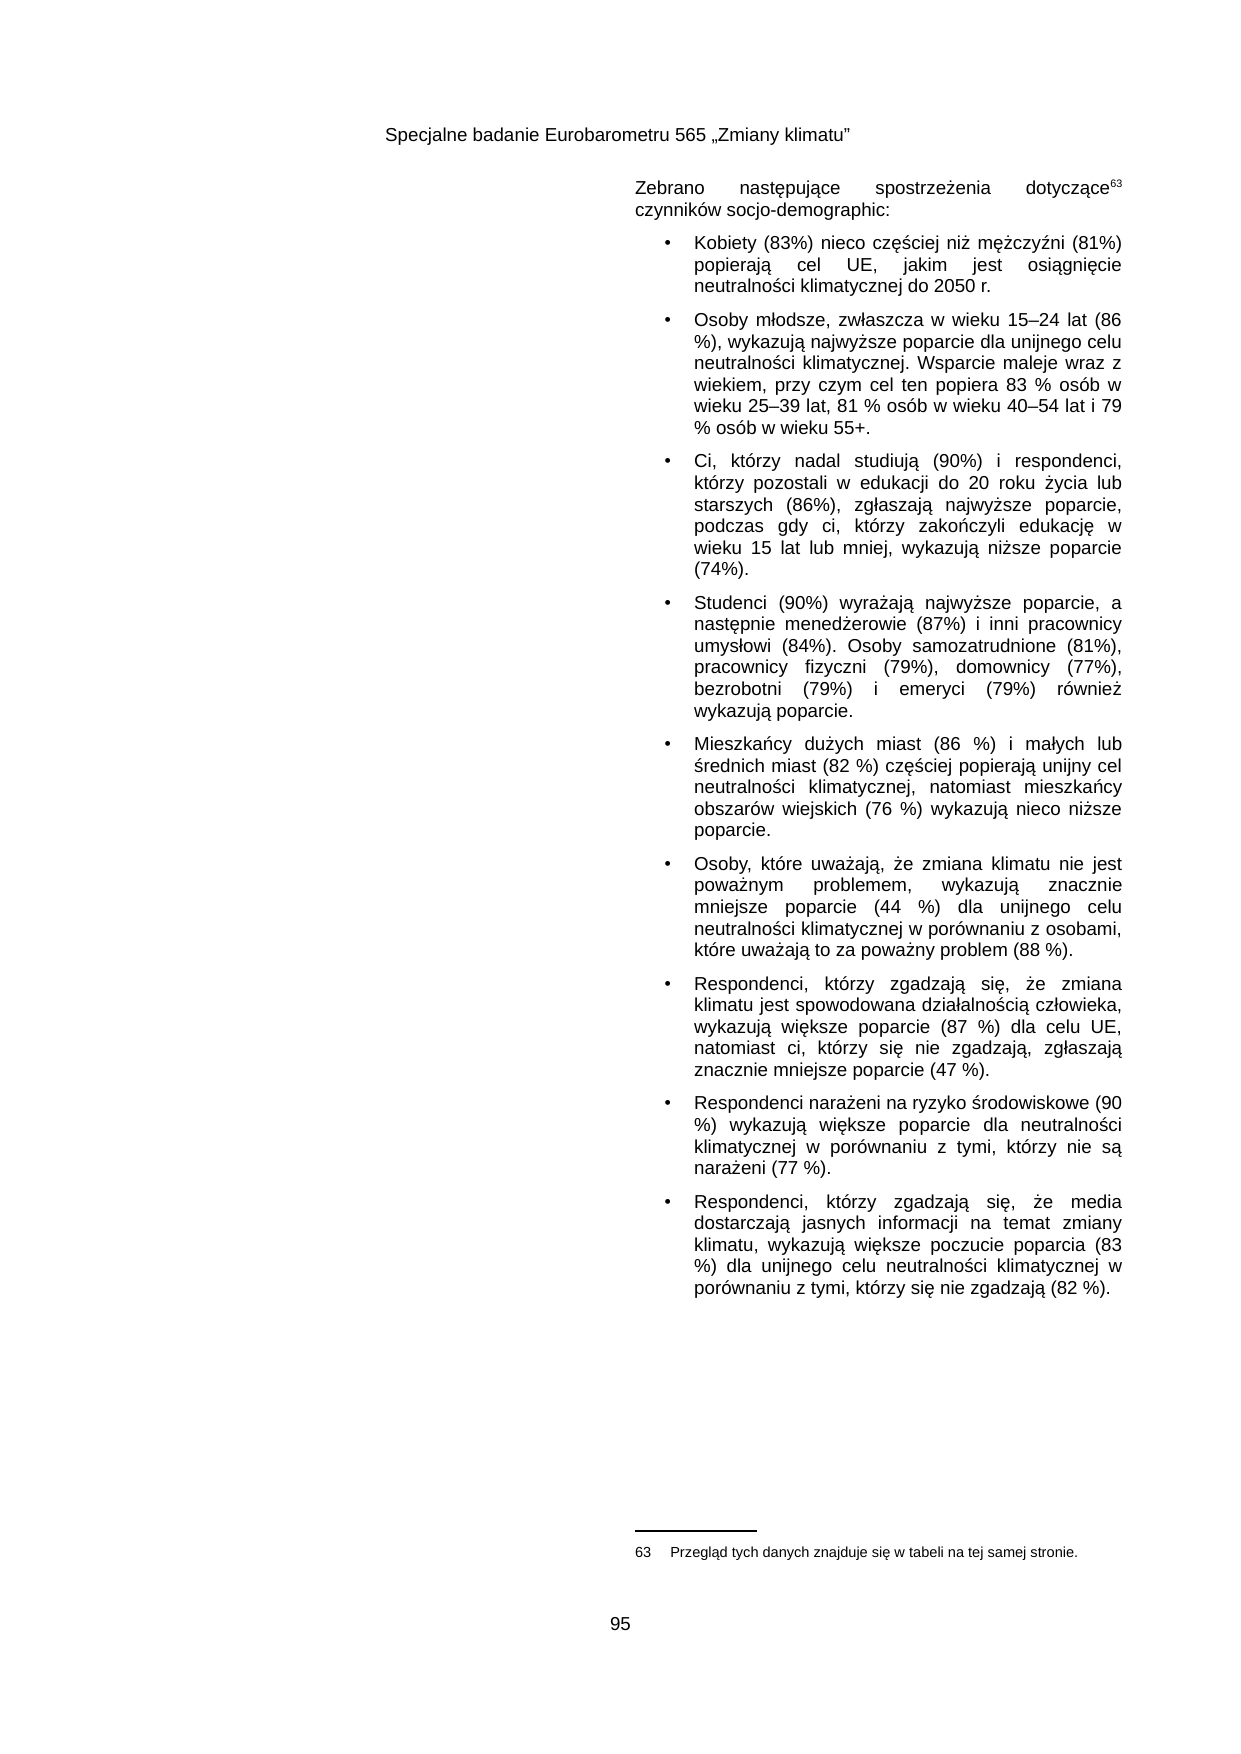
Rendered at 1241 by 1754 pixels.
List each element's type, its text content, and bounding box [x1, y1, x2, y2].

list Respondenci, którzy zgadzają się, że media dostarczają jasnych informacji na temat zmiany klimatu, wykazują większe poczucie poparcia (83 %) dla unijnego celu neutralności klimatycznej w porównaniu z tymi, którzy się nie zgadzają (82 %). [664, 1190, 1122, 1298]
list Studenci (90%) wyrażają najwyższe poparcie, a następnie menedżerowie (87%) i inni pracownicy umysłowi (84%). Osoby samozatrudnione (81%), pracownicy fizyczni (79%), domownicy (77%), bezrobotni (79%) i emeryci (79%) również wykazują poparcie. [664, 591, 1122, 721]
list Ci, którzy nadal studiują (90%) i respondenci, którzy pozostali w edukacji do 20 roku życia lub starszych (86%), zgłaszają najwyższe poparcie, podczas gdy ci, którzy zakończyli edukację w wieku 15 lat lub mniej, wykazują niższe poparcie (74%). [664, 450, 1122, 579]
text Zebrano następujące spostrzeżenia dotyczące czynników socjo-demographic: [635, 177, 1122, 220]
list Respondenci narażeni na ryzyko środowiskowe (90 %) wykazują większe poparcie dla neutralności klimatycznej w porównaniu z tymi, którzy nie są narażeni (77 %). [664, 1092, 1122, 1178]
list Osoby młodsze, zwłaszcza w wieku 15–24 lat (86 %), wykazują najwyższe poparcie dla unijnego celu neutralności klimatycznej. Wsparcie maleje wraz z wiekiem, przy czym cel ten popiera 83 % osób w wieku 25–39 lat, 81 % osób w wieku 40–54 lat i 79 % osób w wieku 55+. [664, 309, 1122, 438]
list Mieszkańcy dużych miast (86 %) i małych lub średnich miast (82 %) częściej popierają unijny cel neutralności klimatycznej, natomiast mieszkańcy obszarów wiejskich (76 %) wykazują nieco niższe poparcie. [664, 733, 1122, 841]
list Kobiety (83%) nieco częściej niż mężczyźni (81%) popierają cel UE, jakim jest osiągnięcie neutralności klimatycznej do 2050 r. [664, 232, 1122, 297]
list Osoby, które uważają, że zmiana klimatu nie jest poważnym problemem, wykazują znacznie mniejsze poparcie (44 %) dla unijnego celu neutralności klimatycznej w porównaniu z osobami, które uważają to za poważny problem (88 %). [664, 853, 1122, 961]
text Przegląd tych danych znajduje się w tabeli na tej samej stronie. [635, 1543, 1122, 1560]
list Respondenci, którzy zgadzają się, że zmiana klimatu jest spowodowana działalnością człowieka, wykazują większe poparcie (87 %) dla celu UE, natomiast ci, którzy się nie zgadzają, zgłaszają znacznie mniejsze poparcie (47 %). [664, 972, 1122, 1080]
